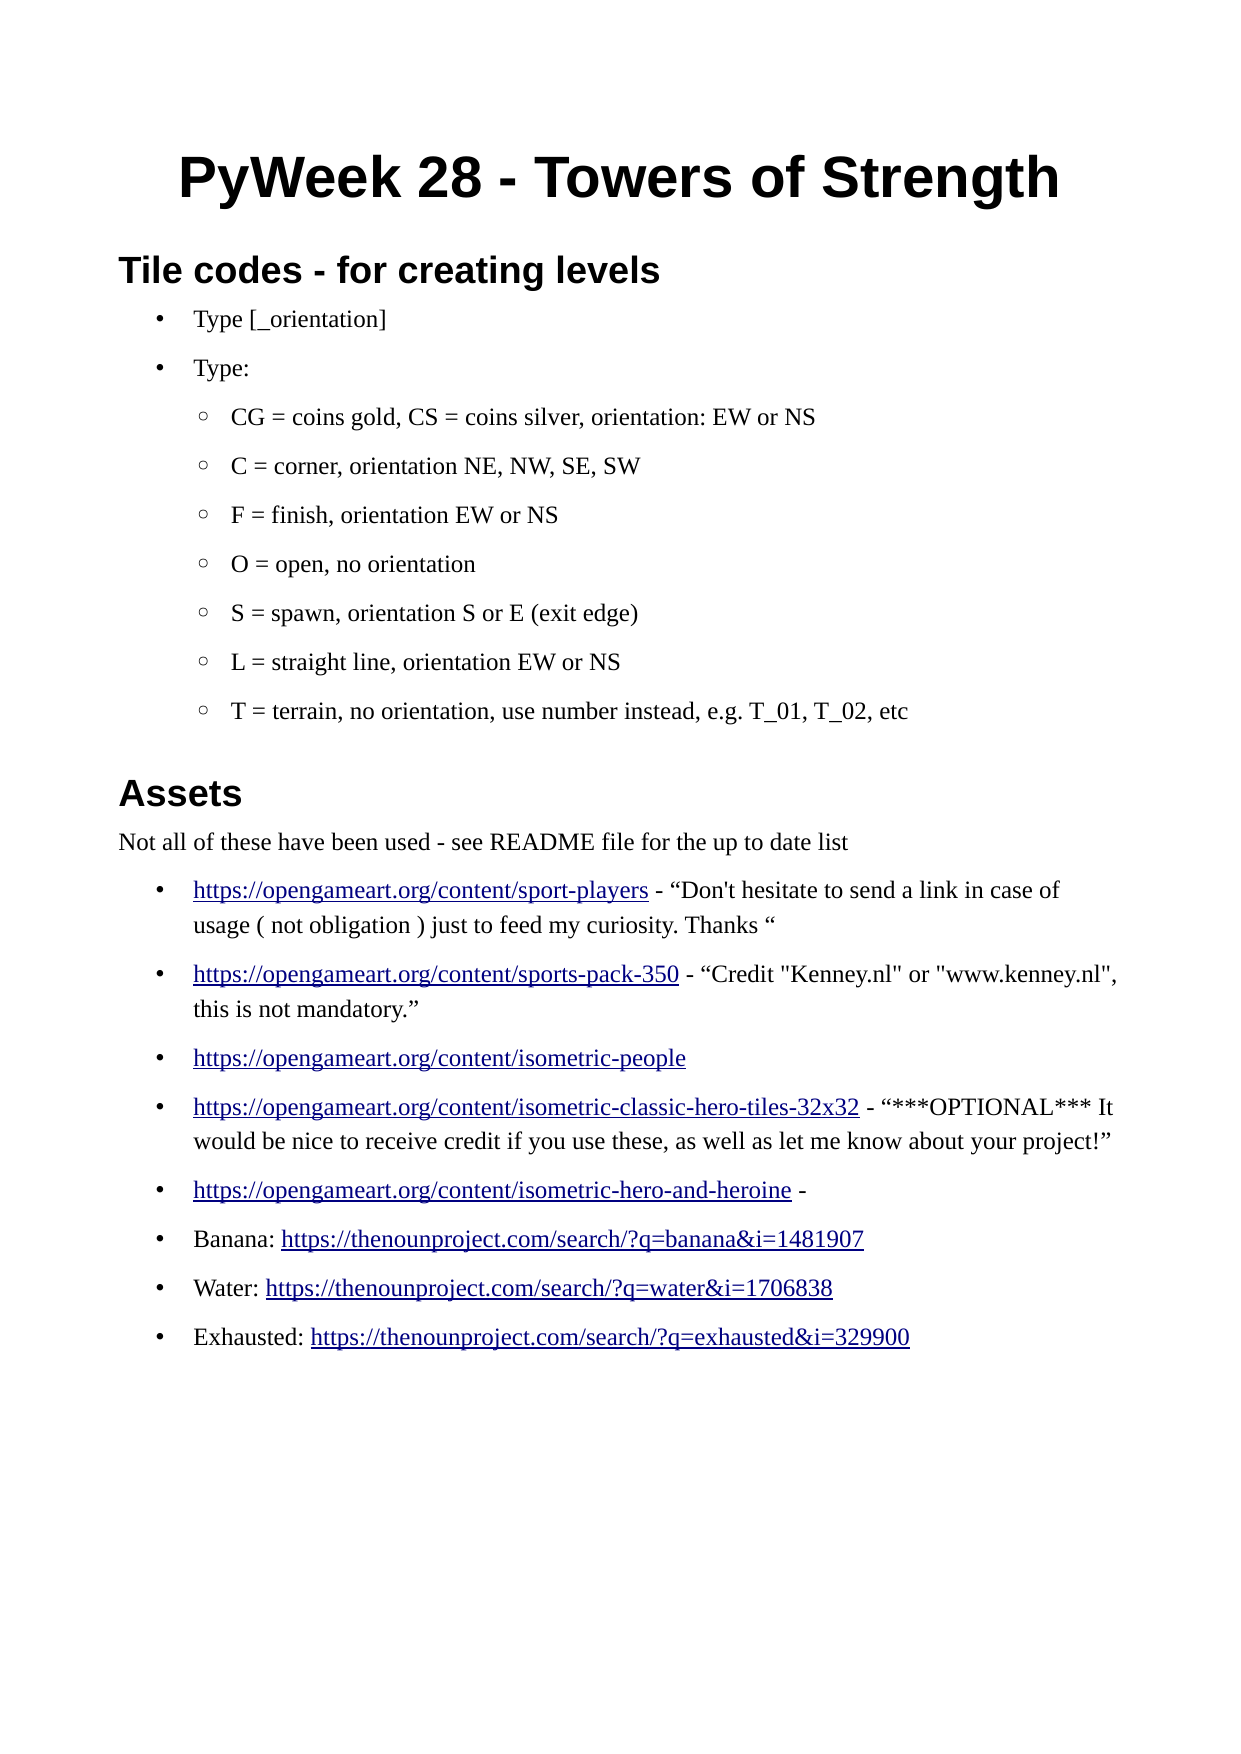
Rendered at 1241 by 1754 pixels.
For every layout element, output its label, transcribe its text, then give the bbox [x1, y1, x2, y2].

list https://opengameart.org/content/sport-players - “Don't hesitate to send a link in case of usage ( not obligation ) just to feed my curiosity. Thanks “ [156, 876, 1122, 939]
text Not all of these have been used - see README file for the up to date list [118, 827, 1122, 855]
list CG = coins gold, CS = coins silver, orientation: EW or NS [193, 402, 1122, 431]
list C = corner, orientation NE, NW, SE, SW [193, 451, 1122, 480]
title PyWeek 28 - Towers of Strength [118, 143, 1122, 210]
list https://opengameart.org/content/isometric-hero-and-heroine - [156, 1175, 1122, 1204]
list T = terrain, no orientation, use number instead, e.g. T_01, T_02, etc [193, 696, 1122, 725]
list Exhausted: https://thenounproject.com/search/?q=exhausted&i=329900 [156, 1322, 1122, 1351]
subtitle Tile codes - for creating levels [118, 248, 1122, 291]
list Type [_orientation] [156, 304, 1122, 333]
list Type: [156, 353, 1122, 382]
list Banana: https://thenounproject.com/search/?q=banana&i=1481907 [156, 1224, 1122, 1253]
list https://opengameart.org/content/sports-pack-350 - “Credit "Kenney.nl" or "www.kenney.nl", this is not mandatory.” [156, 959, 1122, 1022]
subtitle Assets [118, 770, 1122, 814]
list Water: https://thenounproject.com/search/?q=water&i=1706838 [156, 1273, 1122, 1302]
list https://opengameart.org/content/isometric-classic-hero-tiles-32x32 - “***OPTIONAL*** It would be nice to receive credit if you use these, as well as let me know about your project!” [156, 1092, 1122, 1155]
list L = straight line, orientation EW or NS [193, 647, 1122, 676]
list https://opengameart.org/content/isometric-people [156, 1043, 1122, 1071]
list O = open, no orientation [193, 549, 1122, 578]
list F = finish, orientation EW or NS [193, 500, 1122, 529]
list S = spawn, orientation S or E (exit edge) [193, 598, 1122, 627]
